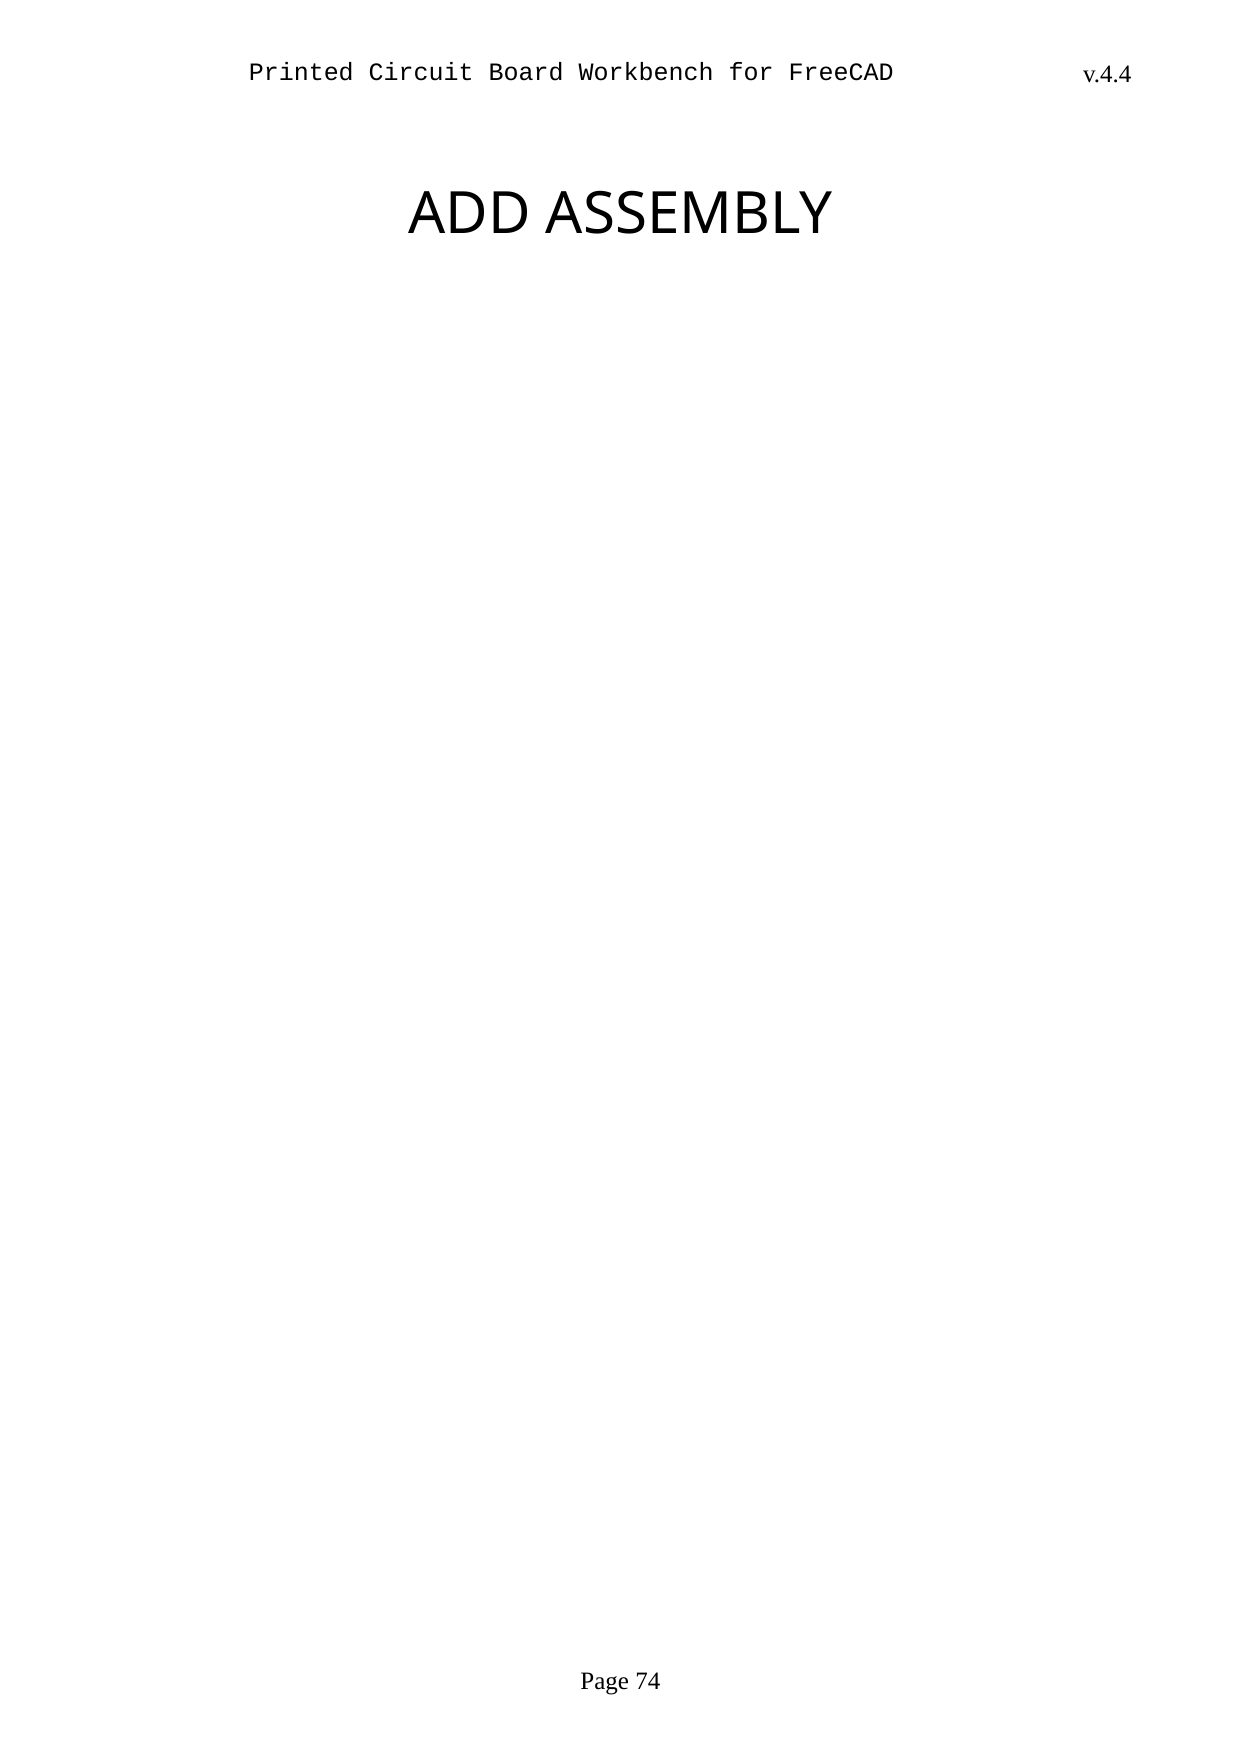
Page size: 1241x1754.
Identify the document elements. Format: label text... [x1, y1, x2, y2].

subtitle Add assembly [59, 171, 1181, 250]
